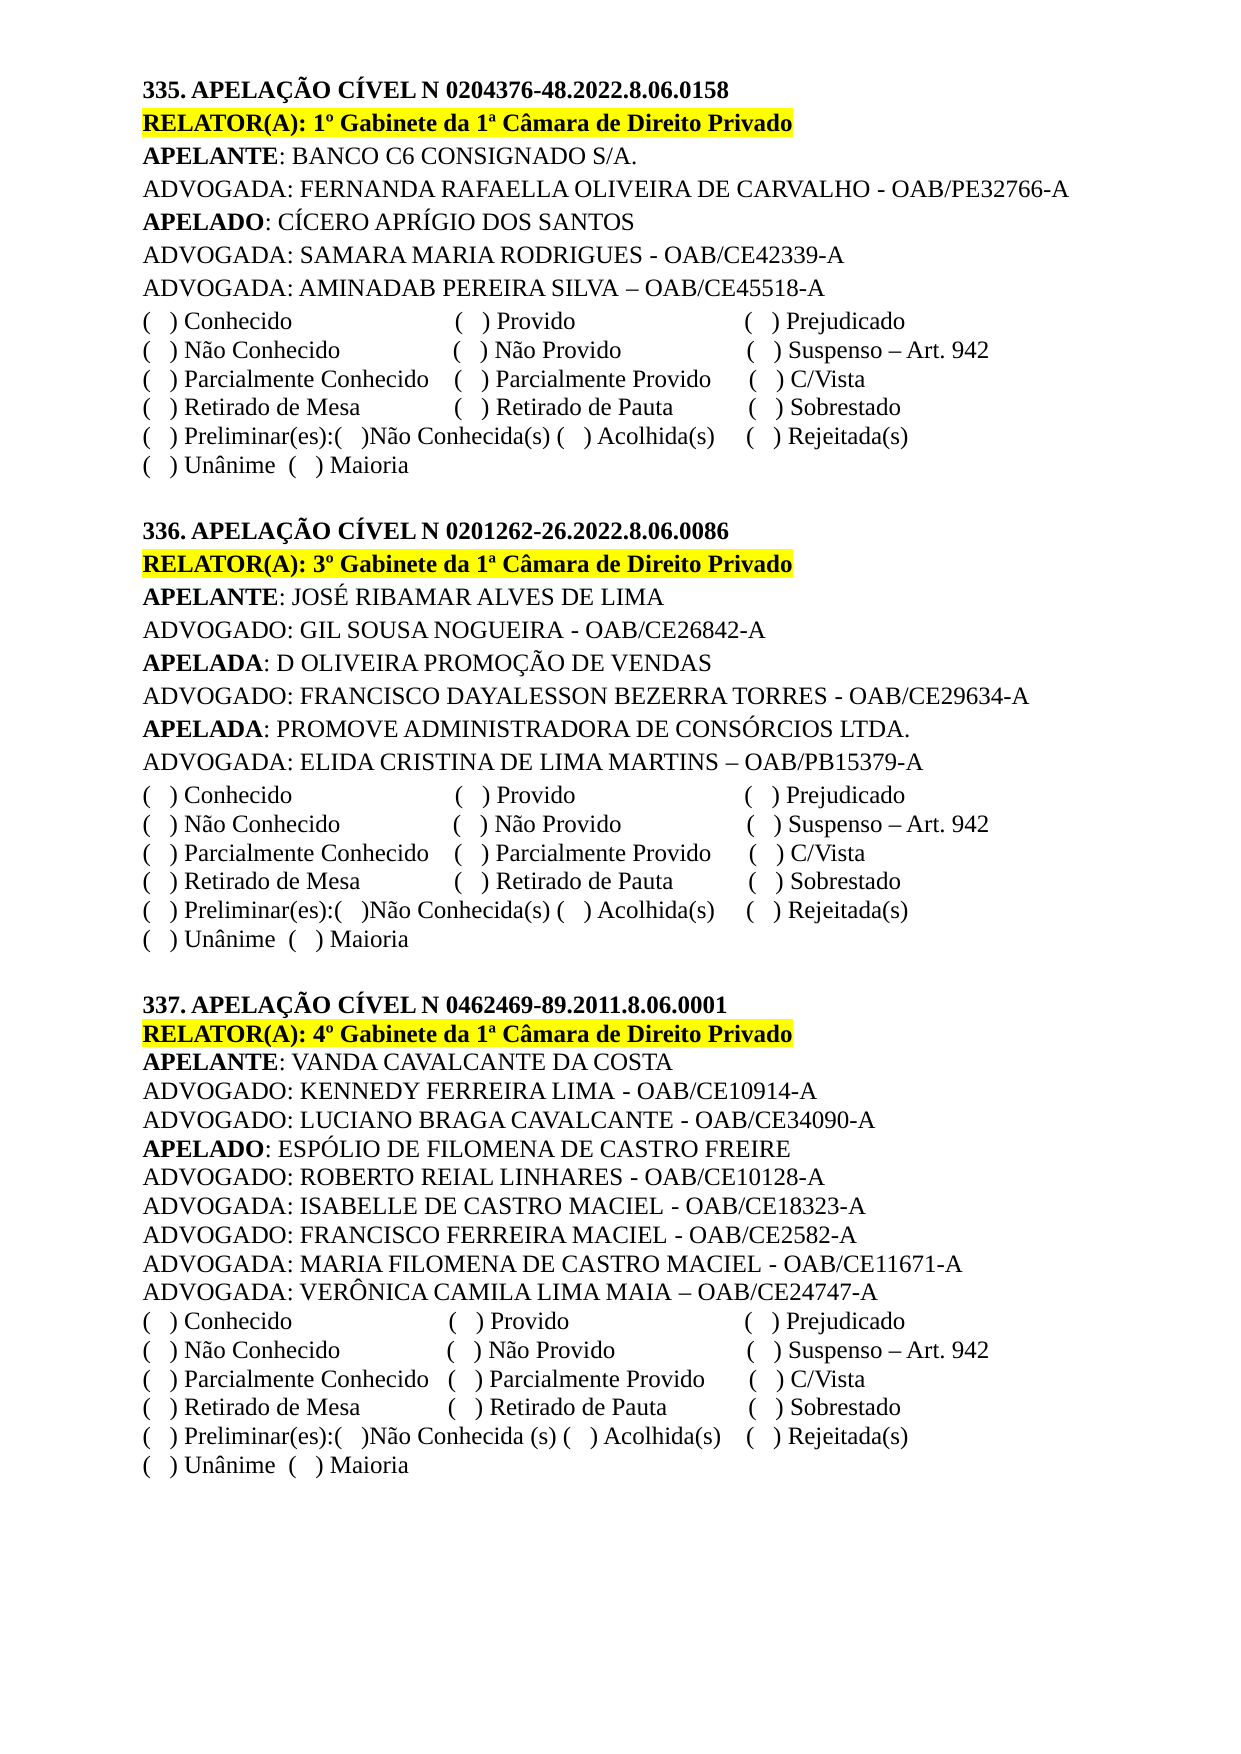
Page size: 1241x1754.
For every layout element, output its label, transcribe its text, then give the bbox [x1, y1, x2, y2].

text ( ) Retirado de Mesa ( ) Retirado de Pauta ( ) Sobrestado [142, 1392, 1158, 1421]
text ( ) Unânime ( ) Maioria [142, 450, 1141, 479]
text ( ) Parcialmente Conhecido ( ) Parcialmente Provido ( ) C/Vista [142, 1364, 1158, 1392]
text ( ) Parcialmente Conhecido ( ) Parcialmente Provido ( ) C/Vista [142, 838, 1158, 866]
text ( ) Conhecido ( ) Provido ( ) Prejudicado [142, 306, 1141, 335]
text ( ) Preliminar(es):( )Não Conhecida(s) ( ) Acolhida(s) ( ) Rejeitada(s) [142, 421, 1158, 450]
text 336. APELAÇÃO CÍVEL N 0201262-26.2022.8.06.0086 RELATOR(A): 3º Gabinete da 1ª Câmara de Direito Privado APELANTE: JOSÉ RIBAMAR ALVES DE LIMA ADVOGADO: GIL SOUSA NOGUEIRA - OAB/CE26842-A APELADA: D OLIVEIRA PROMOÇÃO DE VENDAS ADVOGADO: FRANCISCO DAYALESSON BEZERRA TORRES - OAB/CE29634-A APELADA: PROMOVE ADMINISTRADORA DE CONSÓRCIOS LTDA. ADVOGADA: ELIDA CRISTINA DE LIMA MARTINS – OAB/PB15379-A [142, 516, 1141, 776]
text ( ) Retirado de Mesa ( ) Retirado de Pauta ( ) Sobrestado [142, 392, 1158, 421]
text ( ) Parcialmente Conhecido ( ) Parcialmente Provido ( ) C/Vista [142, 364, 1158, 392]
text ( ) Não Conhecido ( ) Não Provido ( ) Suspenso – Art. 942 [142, 335, 1158, 364]
text ( ) Conhecido ( ) Provido ( ) Prejudicado [142, 1306, 1141, 1335]
text ( ) Retirado de Mesa ( ) Retirado de Pauta ( ) Sobrestado [142, 866, 1158, 895]
text ( ) Não Conhecido ( ) Não Provido ( ) Suspenso – Art. 942 [142, 809, 1158, 838]
text ( ) Conhecido ( ) Provido ( ) Prejudicado [142, 780, 1141, 809]
text ( ) Não Conhecido ( ) Não Provido ( ) Suspenso – Art. 942 [142, 1335, 1158, 1364]
text ( ) Preliminar(es):( )Não Conhecida (s) ( ) Acolhida(s) ( ) Rejeitada(s) [142, 1421, 1158, 1450]
text 337. APELAÇÃO CÍVEL N 0462469-89.2011.8.06.0001 RELATOR(A): 4º Gabinete da 1ª Câmara de Direito Privado APELANTE: VANDA CAVALCANTE DA COSTA ADVOGADO: KENNEDY FERREIRA LIMA - OAB/CE10914-A ADVOGADO: LUCIANO BRAGA CAVALCANTE - OAB/CE34090-A APELADO: ESPÓLIO DE FILOMENA DE CASTRO FREIRE ADVOGADO: ROBERTO REIAL LINHARES - OAB/CE10128-A ADVOGADA: ISABELLE DE CASTRO MACIEL - OAB/CE18323-A ADVOGADO: FRANCISCO FERREIRA MACIEL - OAB/CE2582-A ADVOGADA: MARIA FILOMENA DE CASTRO MACIEL - OAB/CE11671-A ADVOGADA: VERÔNICA CAMILA LIMA MAIA – OAB/CE24747-A [142, 990, 1141, 1306]
text ( ) Unânime ( ) Maioria [142, 1450, 1141, 1479]
text ( ) Unânime ( ) Maioria [142, 924, 1141, 953]
text 335. APELAÇÃO CÍVEL N 0204376-48.2022.8.06.0158 RELATOR(A): 1º Gabinete da 1ª Câmara de Direito Privado APELANTE: BANCO C6 CONSIGNADO S/A. ADVOGADA: FERNANDA RAFAELLA OLIVEIRA DE CARVALHO - OAB/PE32766-A APELADO: CÍCERO APRÍGIO DOS SANTOS ADVOGADA: SAMARA MARIA RODRIGUES - OAB/CE42339-A ADVOGADA: AMINADAB PEREIRA SILVA – OAB/CE45518-A [142, 75, 1141, 302]
text ( ) Preliminar(es):( )Não Conhecida(s) ( ) Acolhida(s) ( ) Rejeitada(s) [142, 895, 1158, 924]
